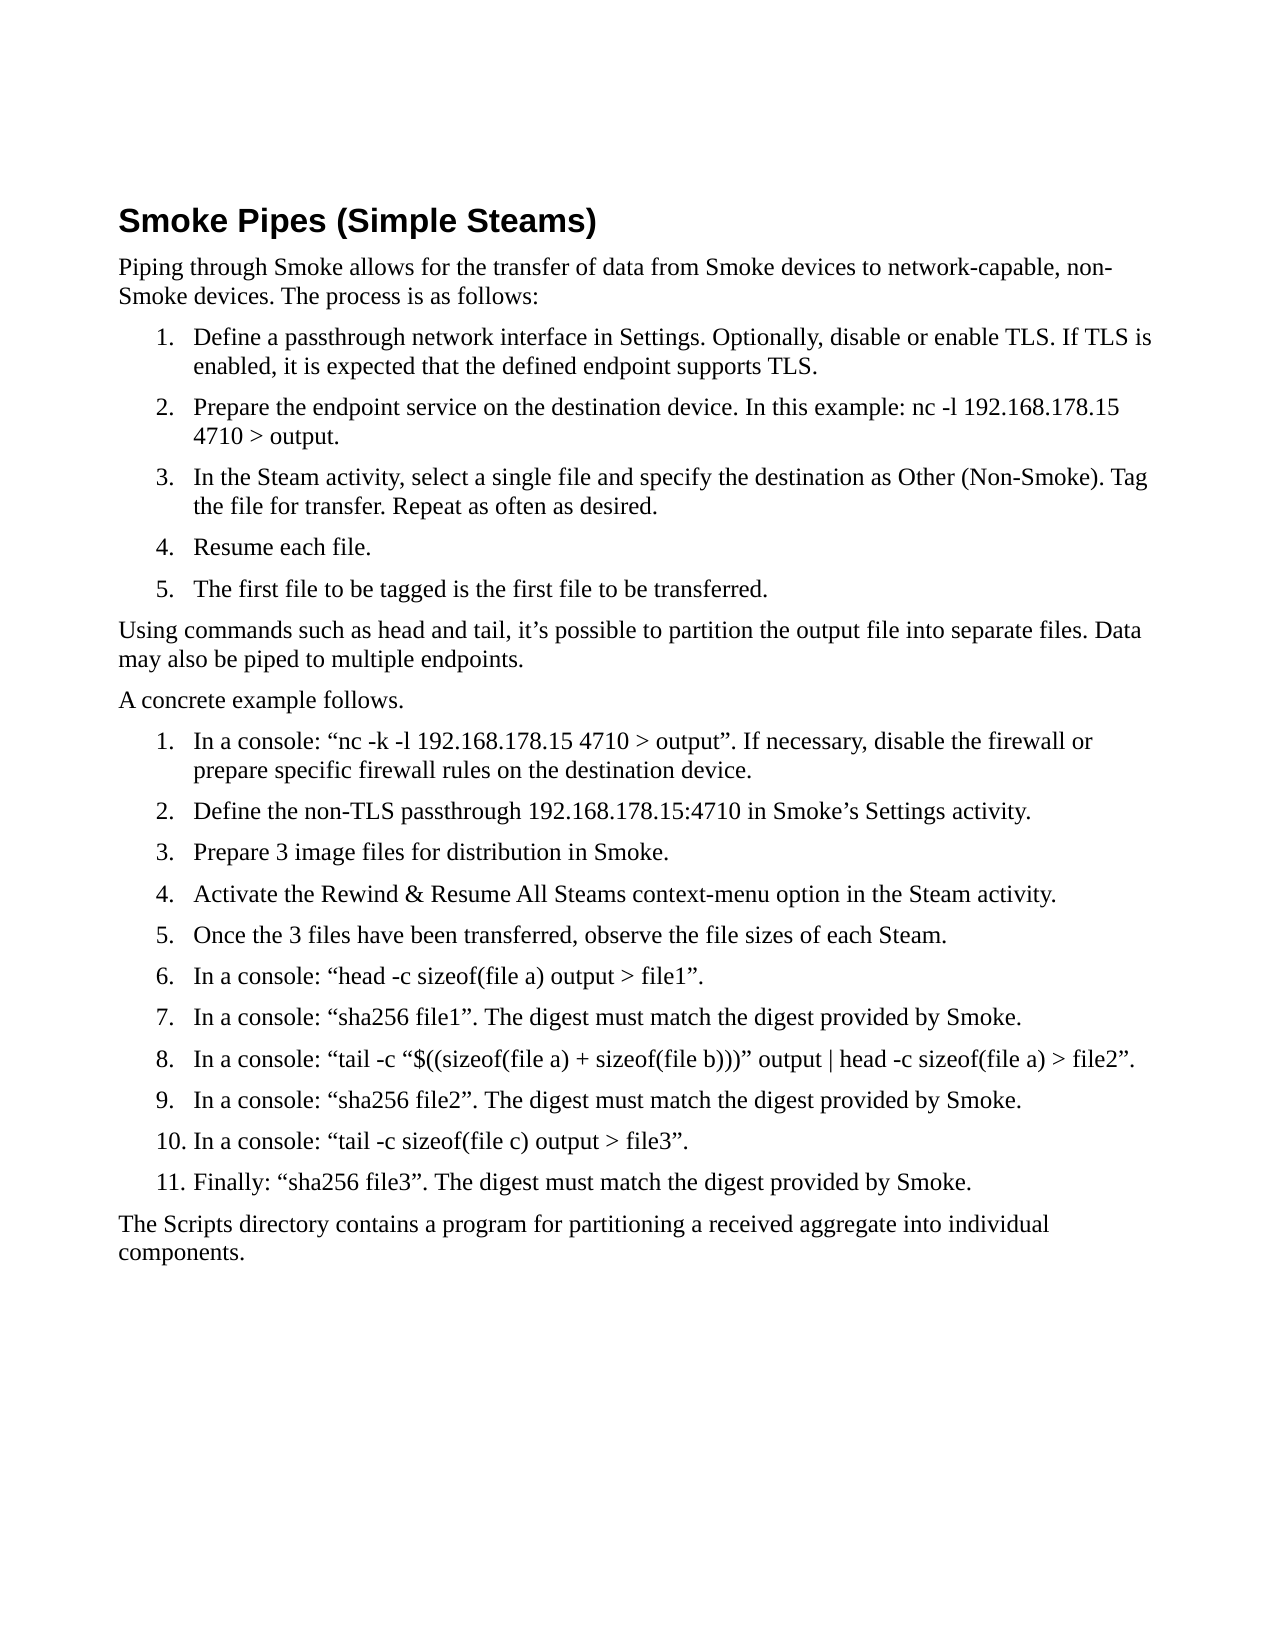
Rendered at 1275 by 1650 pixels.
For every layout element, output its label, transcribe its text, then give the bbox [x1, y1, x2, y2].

list In a console: “head -c sizeof(file a) output > file1”. [156, 961, 1157, 990]
list The first file to be tagged is the first file to be transferred. [156, 574, 1157, 602]
list In a console: “sha256 file1”. The digest must match the digest provided by Smoke. [156, 1002, 1157, 1031]
list Define the non-TLS passthrough 192.168.178.15:4710 in Smoke’s Settings activity. [156, 796, 1157, 825]
text Piping through Smoke allows for the transfer of data from Smoke devices to network-capable, non-Smoke devices. The process is as follows: [118, 252, 1157, 310]
list In the Steam activity, select a single file and specify the destination as Other (Non-Smoke). Tag the file for transfer. Repeat as often as desired. [156, 462, 1157, 520]
list Prepare the endpoint service on the destination device. In this example: nc -l 192.168.178.15 4710 > output. [156, 392, 1157, 450]
list Define a passthrough network interface in Settings. Optionally, disable or enable TLS. If TLS is enabled, it is expected that the defined endpoint supports TLS. [156, 322, 1157, 380]
list Activate the Rewind & Resume All Steams context-menu option in the Steam activity. [156, 879, 1157, 907]
list In a console: “tail -c “$((sizeof(file a) + sizeof(file b)))” output | head -c sizeof(file a) > file2”. [156, 1044, 1157, 1072]
list Resume each file. [156, 532, 1157, 561]
list In a console: “tail -c sizeof(file c) output > file3”. [156, 1126, 1157, 1155]
text Using commands such as head and tail, it’s possible to partition the output file into separate files. Data may also be piped to multiple endpoints. [118, 615, 1157, 672]
text The Scripts directory contains a program for partitioning a received aggregate into individual components. [118, 1209, 1157, 1266]
text A concrete example follows. [118, 685, 1157, 714]
list Once the 3 files have been transferred, observe the file sizes of each Steam. [156, 920, 1157, 949]
subtitle Smoke Pipes (Simple Steams) [118, 201, 1157, 240]
list In a console: “nc -k -l 192.168.178.15 4710 > output”. If necessary, disable the firewall or prepare specific firewall rules on the destination device. [156, 726, 1157, 784]
list In a console: “sha256 file2”. The digest must match the digest provided by Smoke. [156, 1085, 1157, 1114]
list Finally: “sha256 file3”. The digest must match the digest provided by Smoke. [156, 1167, 1157, 1196]
list Prepare 3 image files for distribution in Smoke. [156, 837, 1157, 866]
